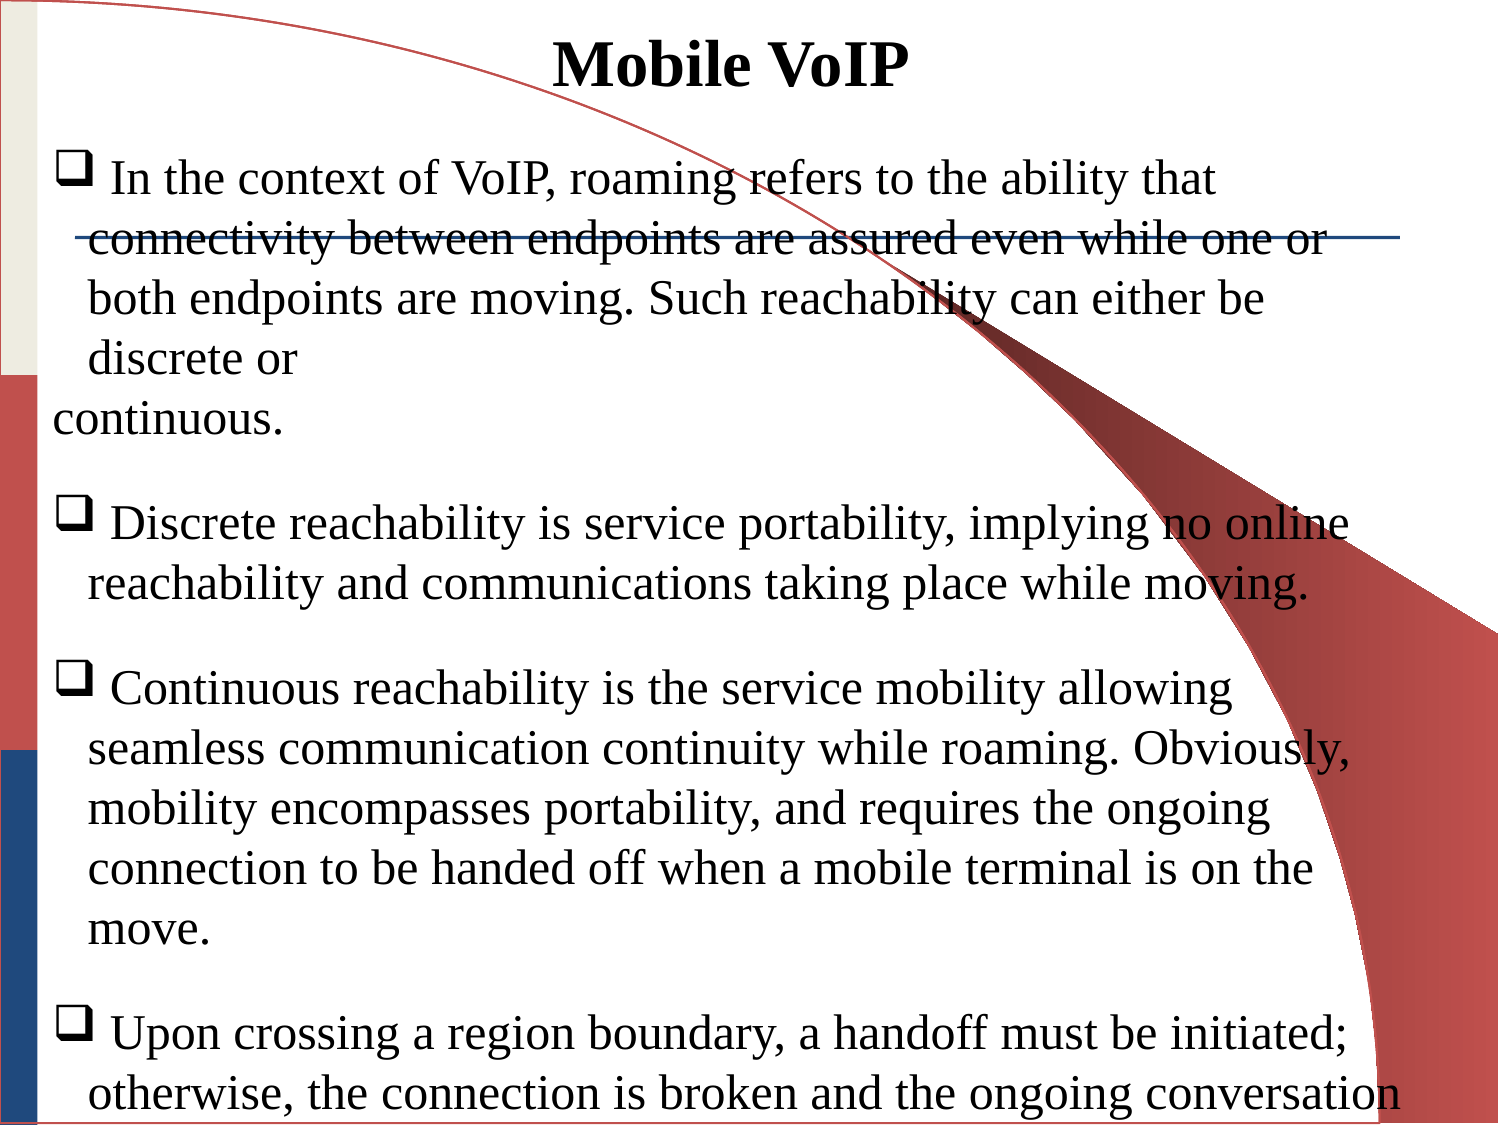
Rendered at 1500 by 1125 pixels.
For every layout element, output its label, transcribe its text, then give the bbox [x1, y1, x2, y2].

text_box Mobile VoIP [62, 12, 1400, 108]
text_box In the context of VoIP, roaming refers to the ability that connectivity between endpoints are assured even while one or both endpoints are moving. Such reachability can either be discrete or continuous. Discrete reachability is service portability, implying no online reachability and communications taking place while moving. Continuous reachability is the service mobility allowing seamless communication continuity while roaming. Obviously, mobility encompasses portability, and requires the ongoing connection to be handed off when a mobile terminal is on the move. Upon crossing a region boundary, a handoff must be initiated; otherwise, the connection is broken and the ongoing conversation is interrupted. [37, 137, 1438, 1125]
